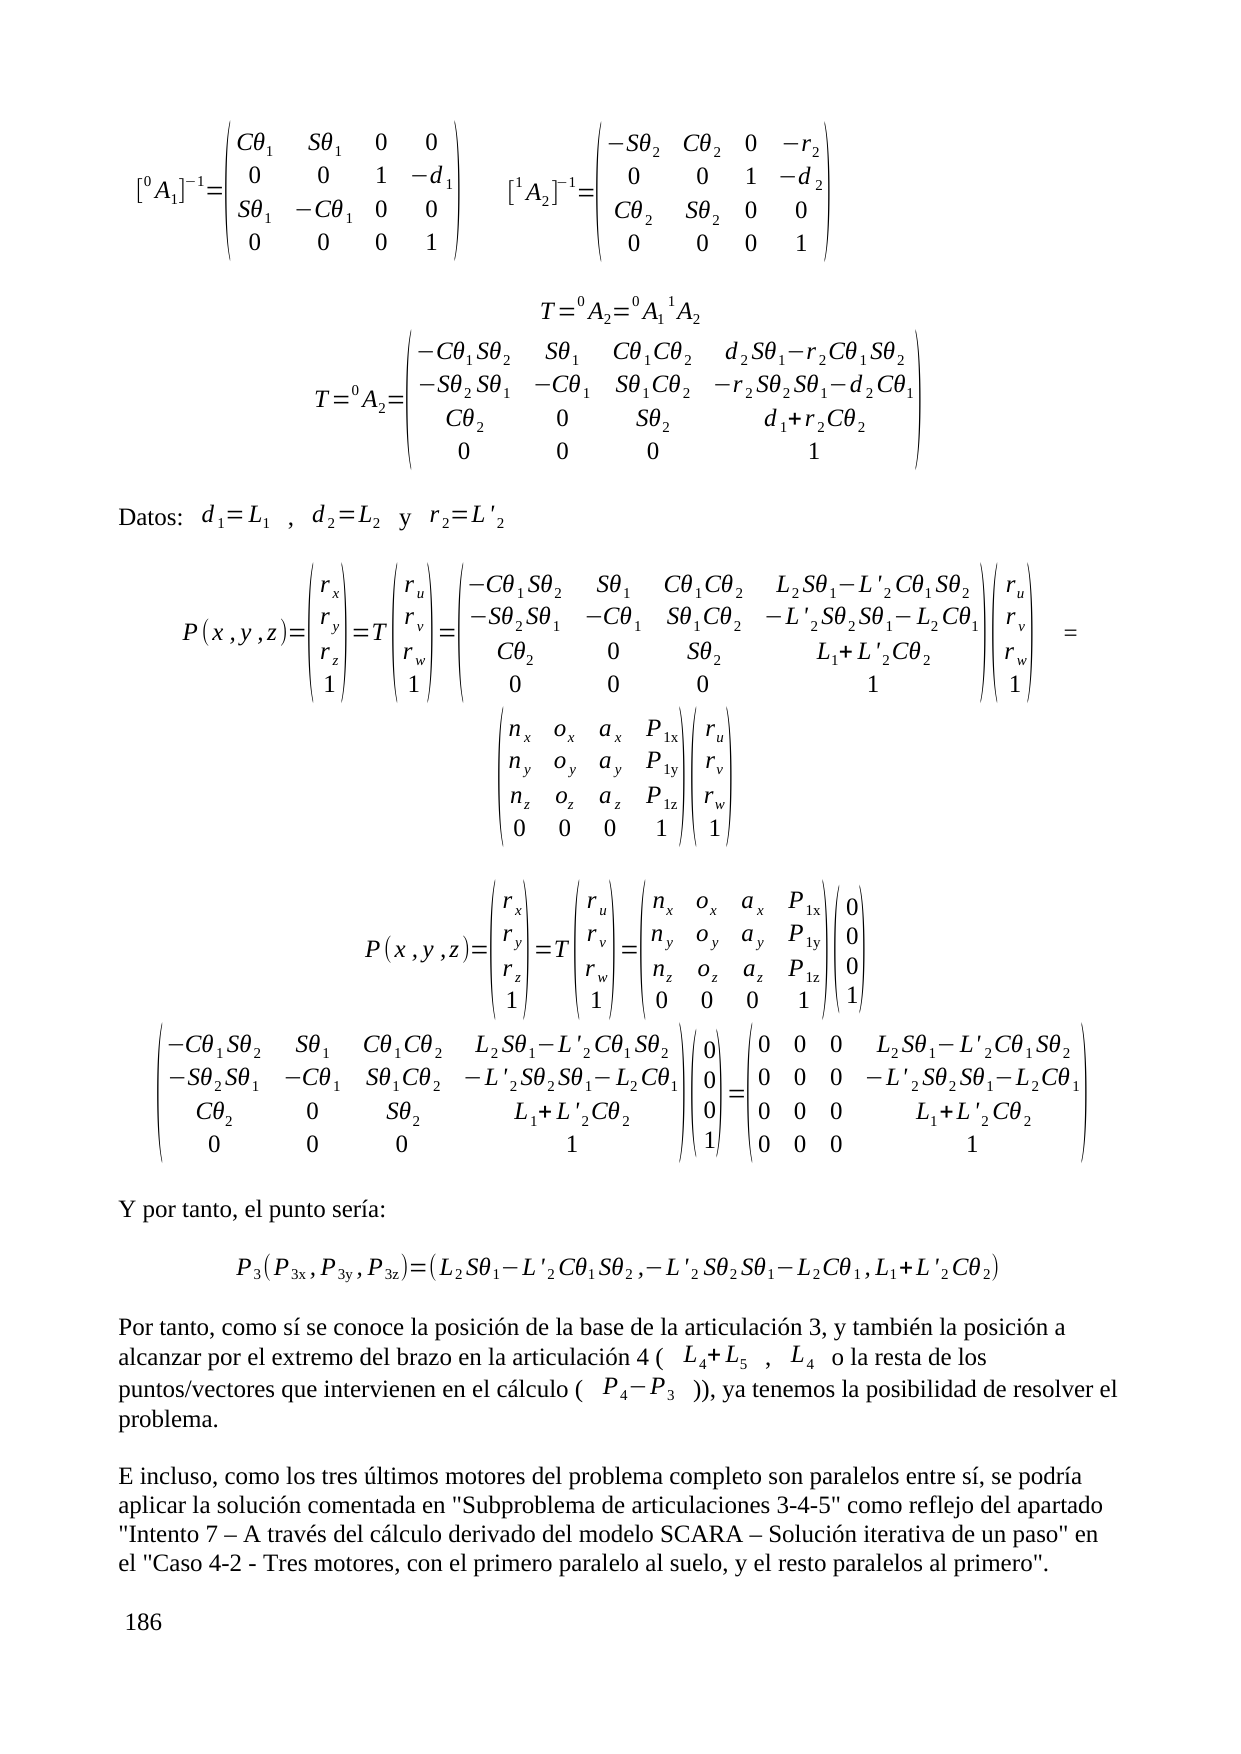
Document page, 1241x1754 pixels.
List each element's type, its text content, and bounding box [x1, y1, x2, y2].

text Datos:,y [118, 501, 1122, 532]
text = [118, 561, 1122, 705]
text Y por tanto, el punto sería: [118, 1194, 1122, 1223]
text Por tanto, como sí se conoce la posición de la base de la articulación 3, y también la posición a alcanzar por el extremo del brazo en la articulación 4 (,o la resta de los puntos/vectores que intervienen en el cálculo ()), ya tenemos la posibilidad de resolver el problema. [118, 1312, 1122, 1433]
text E incluso, como los tres últimos motores del problema completo son paralelos entre sí, se podría aplicar la solución comentada en "Subproblema de articulaciones 3-4-5" como reflejo del apartado "Intento 7 – A través del cálculo derivado del modelo SCARA – Solución iterativa de un paso" en el "Caso 4-2 - Tres motores, con el primero paralelo al suelo, y el resto paralelos al primero". [118, 1461, 1122, 1576]
